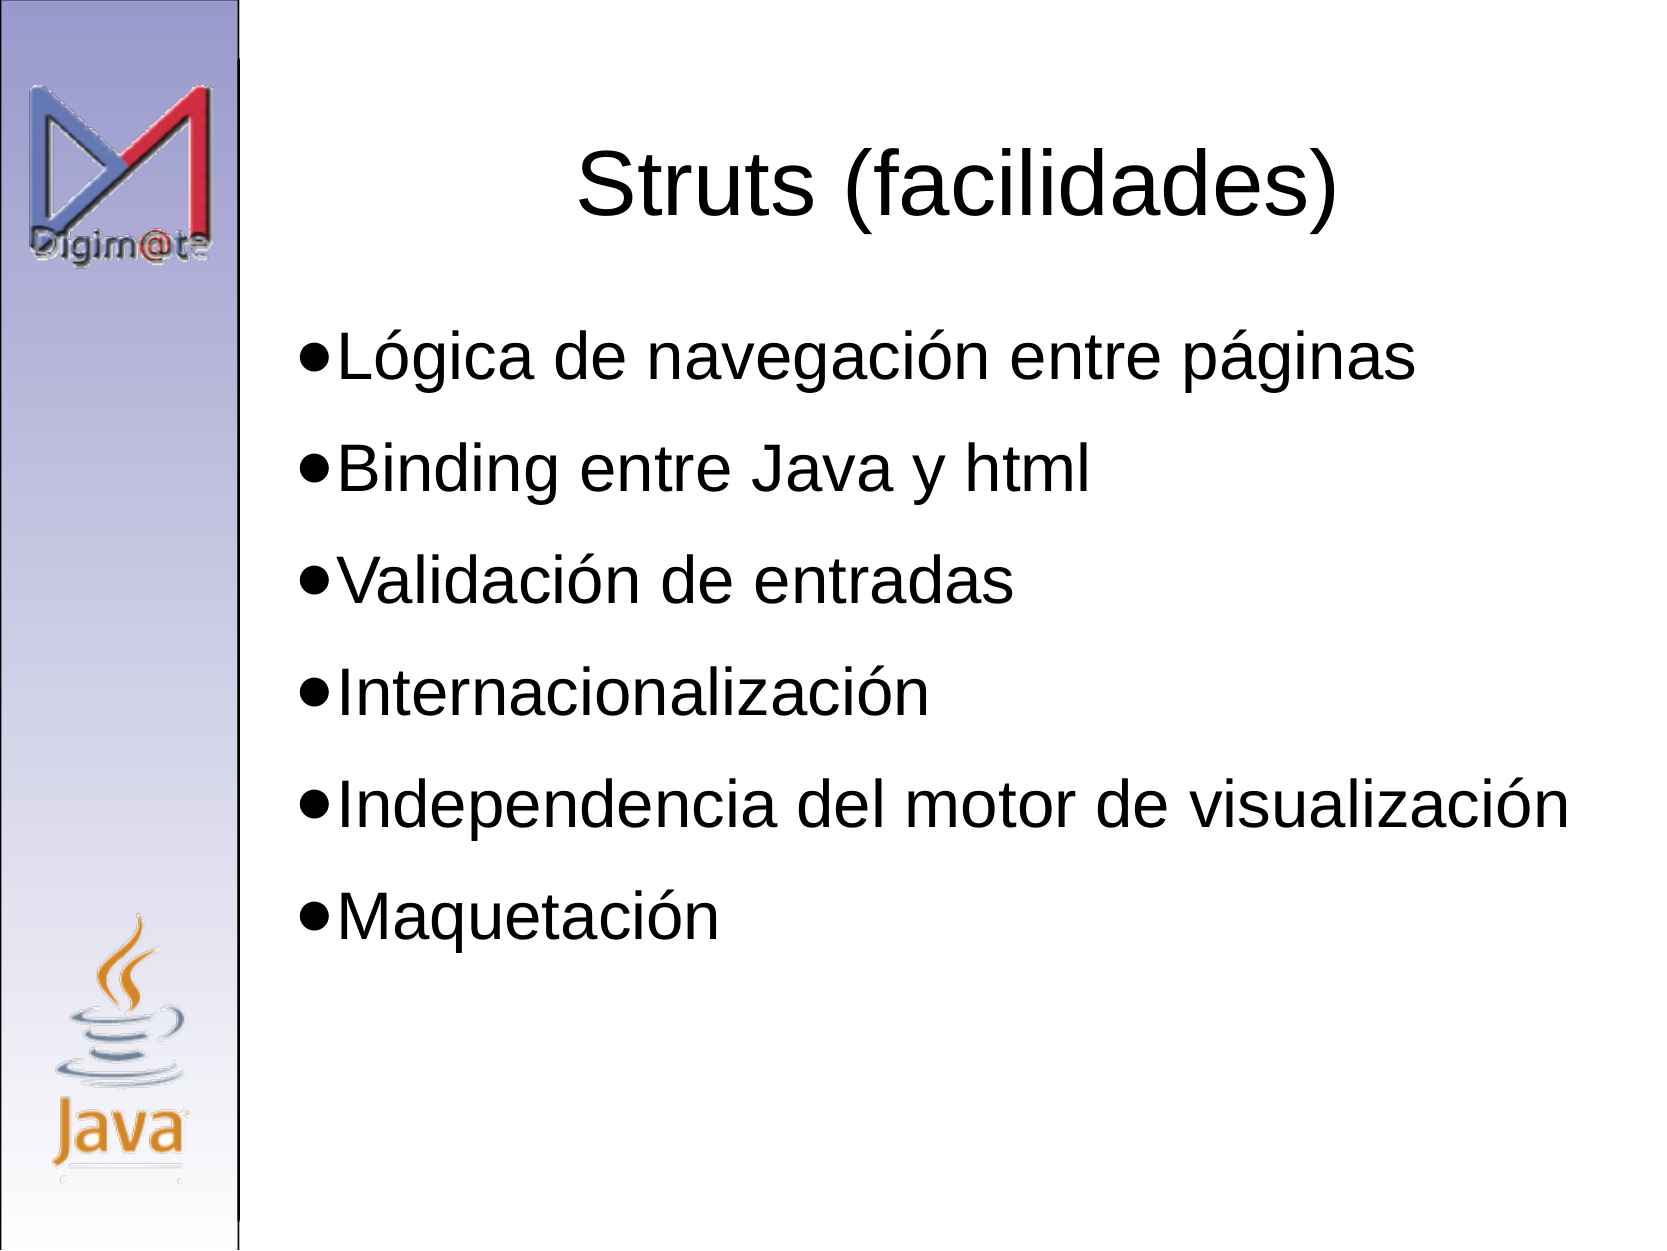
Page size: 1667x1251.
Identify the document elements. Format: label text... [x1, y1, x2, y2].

list Lógica de navegación entre páginas Binding entre Java y html Validación de entradas Internacionalización Independencia del motor de visualización Maquetación [267, 297, 1596, 1130]
title Struts (facilidades) [267, 65, 1650, 281]
picture [0, 0, 1667, 1250]
